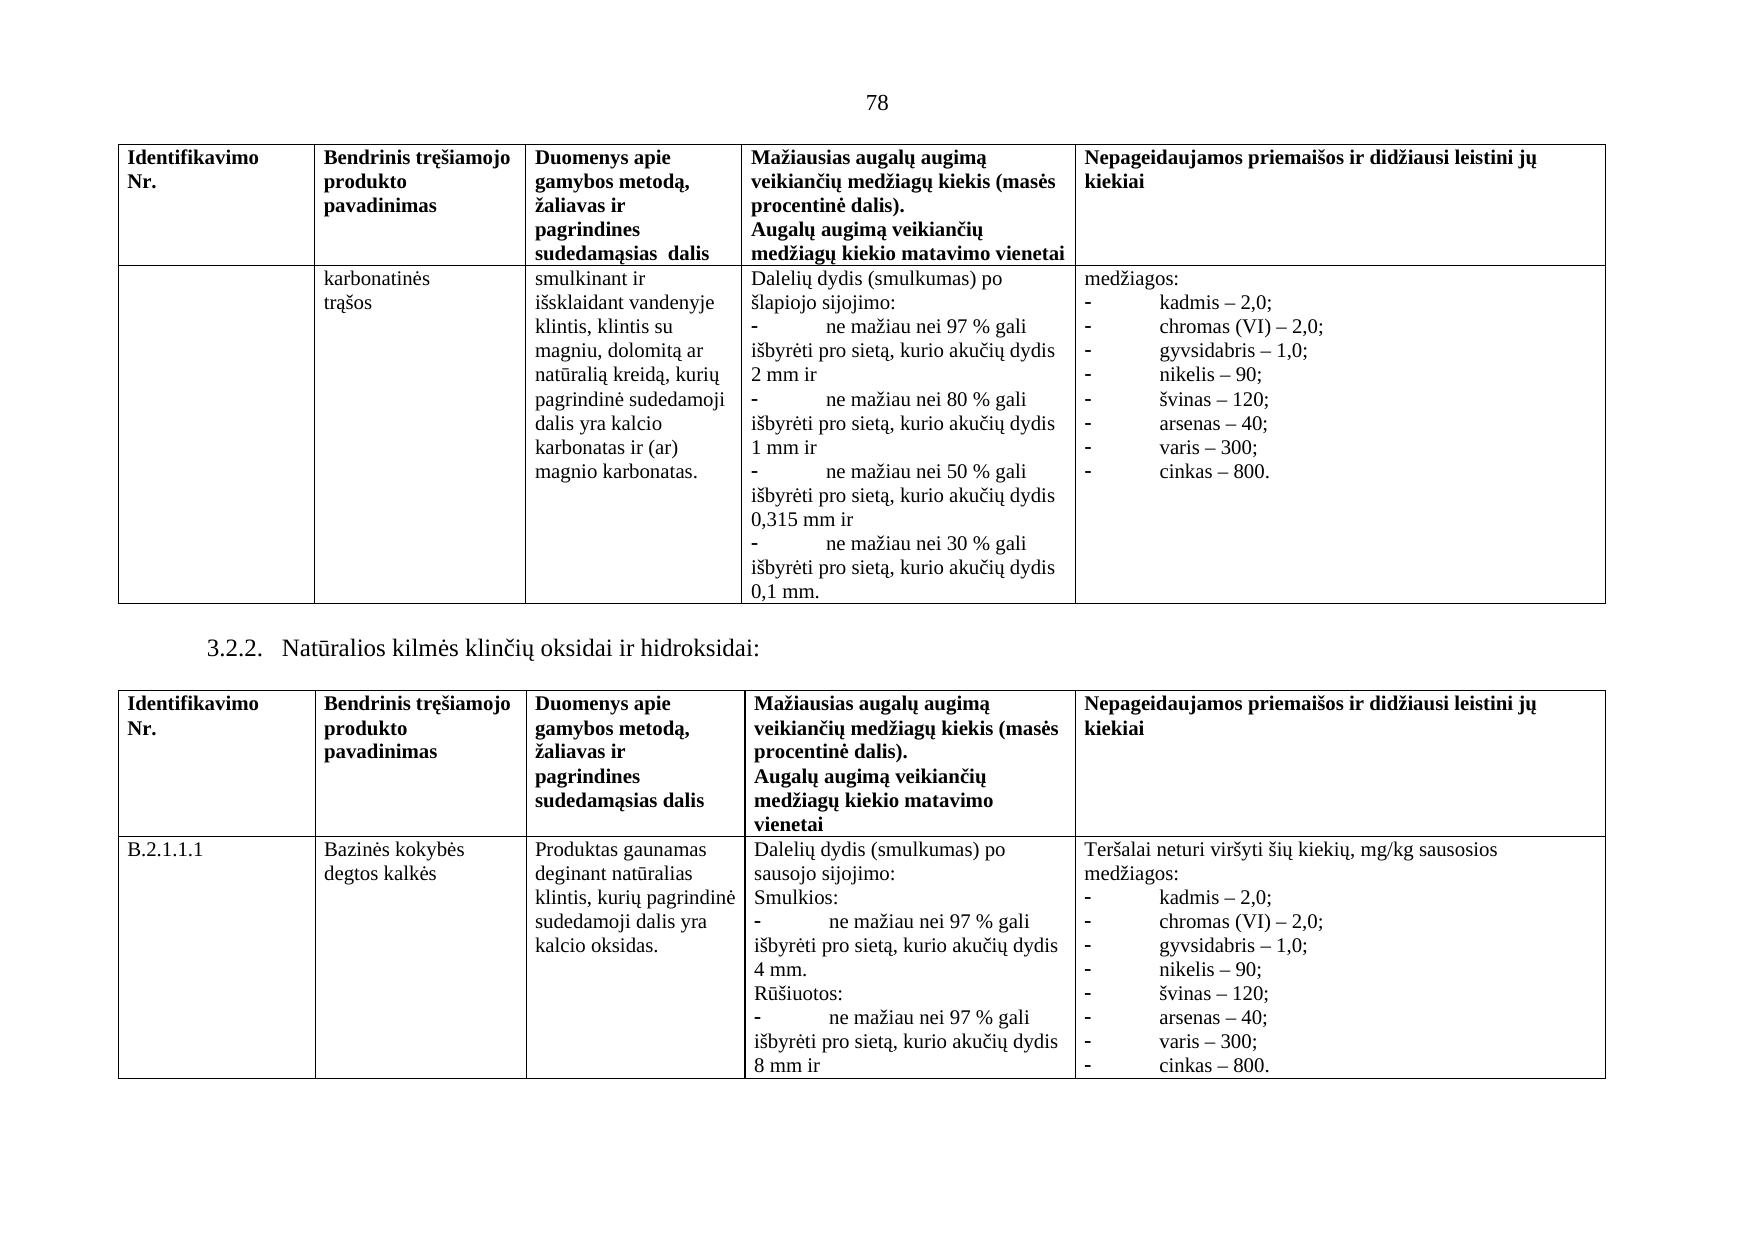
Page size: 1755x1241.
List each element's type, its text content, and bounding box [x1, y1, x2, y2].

table_cell Dalelių dydis (smulkumas) po sausojo sijojimo: Smulkios:  ne mažiau nei 97 % gali išbyrėti pro sietą, kurio akučių dydis 4 mm. Rūšiuotos:  ne mažiau nei 97 % gali išbyrėti pro sietą, kurio akučių dydis 8 mm ir [746, 837, 1075, 1077]
table_cell Dalelių dydis (smulkumas) po šlapiojo sijojimo:  ne mažiau nei 97 % gali išbyrėti pro sietą, kurio akučių dydis 2 mm ir  ne mažiau nei 80 % gali išbyrėti pro sietą, kurio akučių dydis 1 mm ir  ne mažiau nei 50 % gali išbyrėti pro sietą, kurio akučių dydis 0,315 mm ir  ne mažiau nei 30 % gali išbyrėti pro sietą, kurio akučių dydis 0,1 mm. [742, 266, 1075, 603]
table_cell B.2.1.1.1 [119, 837, 315, 1077]
table_cell karbonatinės trąšos [315, 266, 525, 603]
table_header Bendrinis tręšiamojo produkto pavadinimas [315, 145, 525, 265]
table_cell Produktas gaunamas deginant natūralias klintis, kurių pagrindinė sudedamoji dalis yra kalcio oksidas. [527, 837, 744, 1077]
table_header Nepageidaujamos priemaišos ir didžiausi leistini jų kiekiai [1076, 691, 1605, 836]
table_header Mažiausias augalų augimą veikiančių medžiagų kiekis (masės procentinė dalis). Augalų augimą veikiančių medžiagų kiekio matavimo vienetai [746, 691, 1075, 836]
table_cell Teršalai neturi viršyti šių kiekių, mg/kg sausosios medžiagos:  kadmis – 2,0;  chromas (VI) – 2,0;  gyvsidabris – 1,0;  nikelis – 90;  švinas – 120;  arsenas – 40;  varis – 300;  cinkas – 800. [1076, 837, 1605, 1077]
table_cell Bazinės kokybės degtos kalkės [316, 837, 526, 1077]
table_cell medžiagos:  kadmis – 2,0;  chromas (VI) – 2,0;  gyvsidabris – 1,0;  nikelis – 90;  švinas – 120;  arsenas – 40;  varis – 300;  cinkas – 800. [1076, 266, 1605, 603]
table_header Identifikavimo Nr. [119, 691, 315, 836]
table_header Nepageidaujamos priemaišos ir didžiausi leistini jų kiekiai [1076, 145, 1605, 265]
table_header Duomenys apie gamybos metodą, žaliavas ir pagrindines sudedamąsias dalis [527, 691, 744, 836]
table_header Mažiausias augalų augimą veikiančių medžiagų kiekis (masės procentinė dalis). Augalų augimą veikiančių medžiagų kiekio matavimo vienetai [742, 145, 1075, 265]
subtitle 3.2.2. Natūralios kilmės klinčių oksidai ir hidroksidai: [207, 633, 1636, 662]
table_header Duomenys apie gamybos metodą, žaliavas ir pagrindines sudedamąsias dalis [526, 145, 741, 265]
table_cell smulkinant ir išsklaidant vandenyje klintis, klintis su magniu, dolomitą ar natūralią kreidą, kurių pagrindinė sudedamoji dalis yra kalcio karbonatas ir (ar) magnio karbonatas. [526, 266, 741, 603]
table_header Identifikavimo Nr. [119, 145, 314, 265]
table_header Bendrinis tręšiamojo produkto pavadinimas [316, 691, 526, 836]
table_cell [119, 266, 314, 603]
